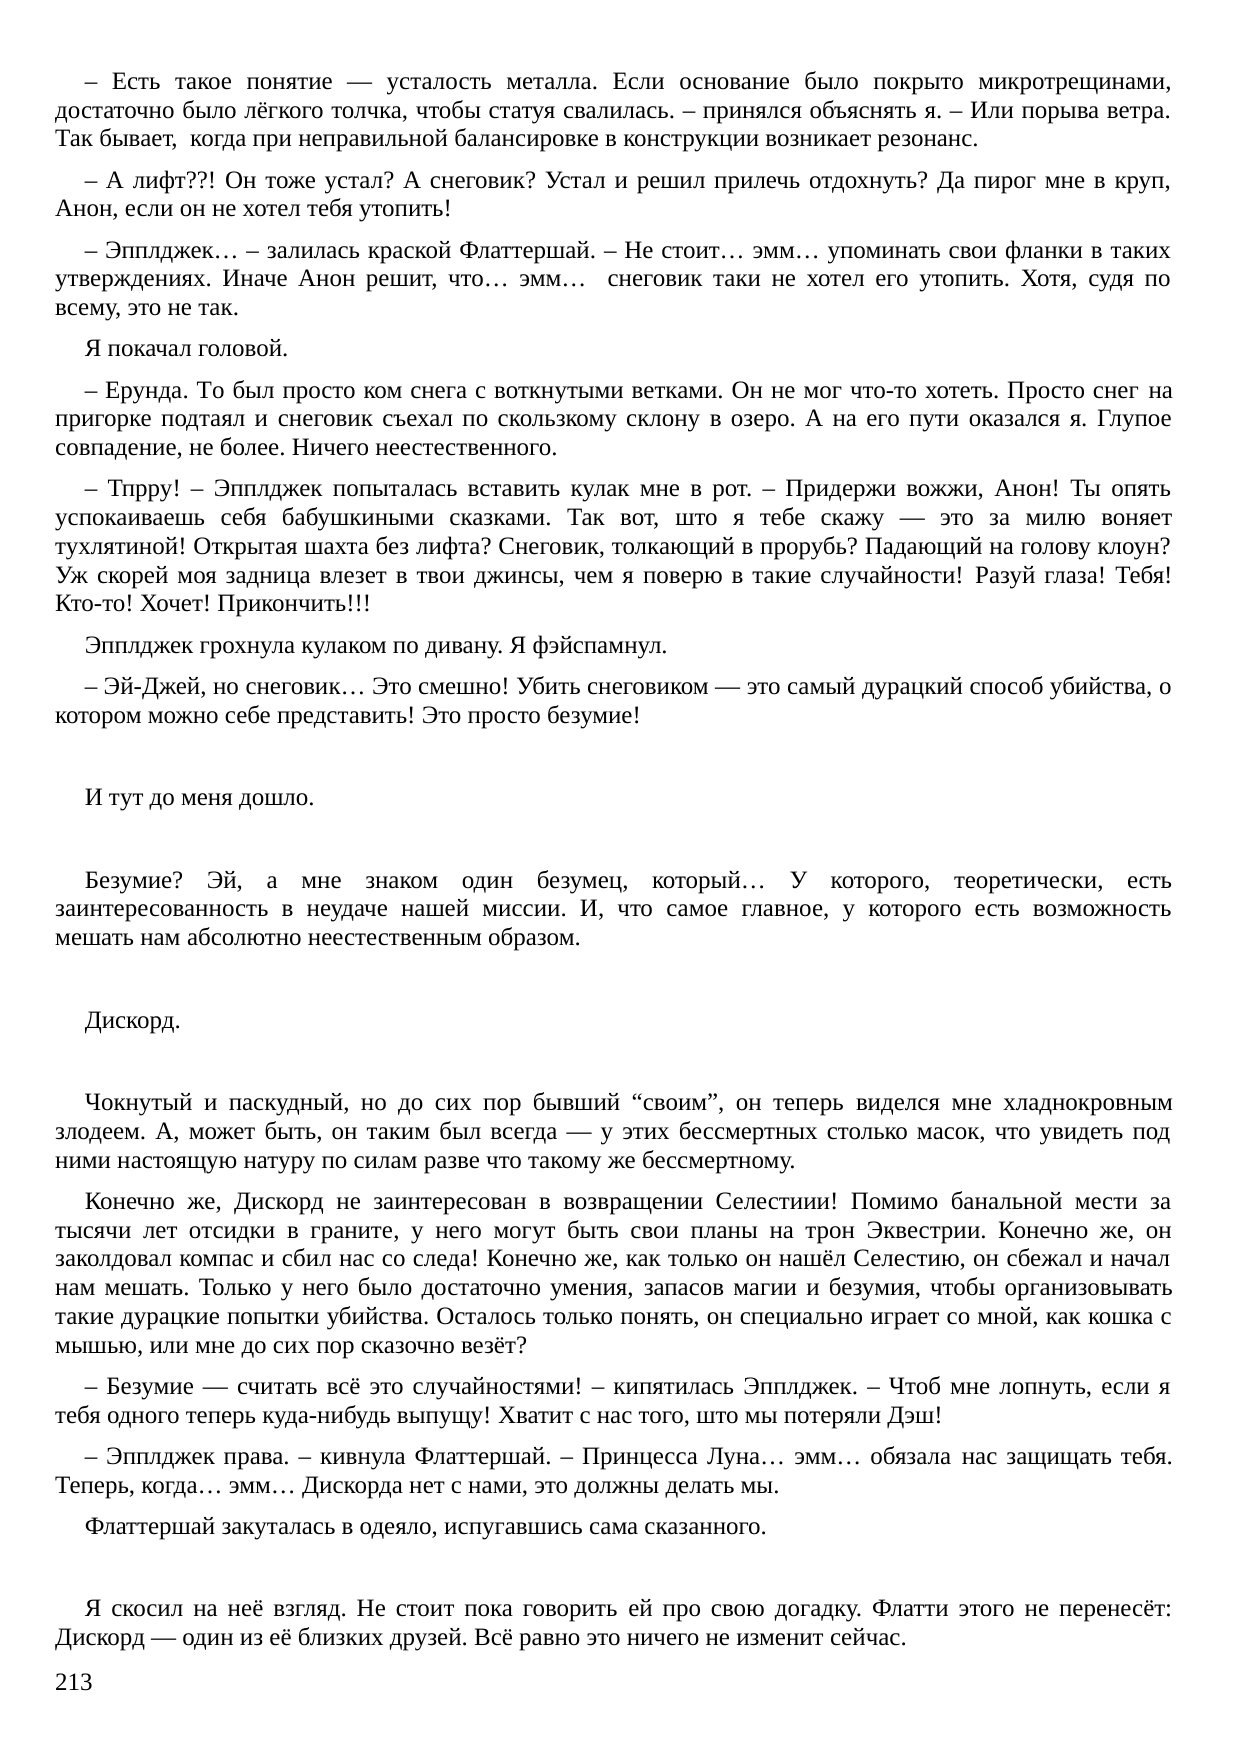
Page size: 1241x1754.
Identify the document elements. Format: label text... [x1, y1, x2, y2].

text Дискорд. [55, 1005, 1173, 1033]
text – Эй-Джей, но снеговик… Это смешно! Убить снеговиком — это самый дурацкий способ убийства, о котором можно себе представить! Это просто безумие! [55, 671, 1173, 728]
text Я скосил на неё взгляд. Не стоит пока говорить ей про свою догадку. Флатти этого не перенесёт: Дискорд — один из её близких друзей. Всё равно это ничего не изменит сейчас. [55, 1593, 1173, 1651]
text – Безумие — считать всё это случайностями! – кипятилась Эпплджек. – Чтоб мне лопнуть, если я тебя одного теперь куда-нибудь выпущу! Хватит с нас того, што мы потеряли Дэш! [55, 1371, 1173, 1428]
text Я покачал головой. [55, 333, 1173, 362]
text Конечно же, Дискорд не заинтересован в возвращении Селестиии! Помимо банальной мести за тысячи лет отсидки в граните, у него могут быть свои планы на трон Эквестрии. Конечно же, он заколдовал компас и сбил нас со следа! Конечно же, как только он нашёл Селестию, он сбежал и начал нам мешать. Только у него было достаточно умения, запасов магии и безумия, чтобы организовывать такие дурацкие попытки убийства. Осталось только понять, он специально играет со мной, как кошка с мышью, или мне до сих пор сказочно везёт? [55, 1186, 1173, 1358]
text Эпплджек грохнула кулаком по дивану. Я фэйспамнул. [55, 630, 1173, 658]
text Безумие? Эй, а мне знаком один безумец, который… У которого, теоретически, есть заинтересованность в неудаче нашей миссии. И, что самое главное, у которого есть возможность мешать нам абсолютно неестественным образом. [55, 865, 1173, 951]
text – Эпплджек… – залилась краской Флаттершай. – Не стоит… эмм… упоминать свои фланки в таких утверждениях. Иначе Анон решит, что… эмм… снеговик таки не хотел его утопить. Хотя, судя по всему, это не так. [55, 235, 1173, 321]
text И тут до меня дошло. [55, 782, 1173, 811]
text Чокнутый и паскудный, но до сих пор бывший “своим”, он теперь виделся мне хладнокровным злодеем. А, может быть, он таким был всегда — у этих бессмертных столько масок, что увидеть под ними настоящую натуру по силам разве что такому же бессмертному. [55, 1087, 1173, 1173]
text – Есть такое понятие — усталость металла. Если основание было покрыто микротрещинами, достаточно было лёгкого толчка, чтобы статуя свалилась. – принялся объяснять я. – Или порыва ветра. Так бывает, когда при неправильной балансировке в конструкции возникает резонанс. [55, 66, 1173, 152]
text – Эпплджек права. – кивнула Флаттершай. – Принцесса Луна… эмм… обязала нас защищать тебя. Теперь, когда… эмм… Дискорда нет с нами, это должны делать мы. [55, 1441, 1173, 1498]
text – Ерунда. То был просто ком снега с воткнутыми ветками. Он не мог что-то хотеть. Просто снег на пригорке подтаял и снеговик съехал по скользкому склону в озеро. А на его пути оказался я. Глупое совпадение, не более. Ничего неестественного. [55, 375, 1173, 461]
text – Тпрру! – Эпплджек попыталась вставить кулак мне в рот. – Придержи вожжи, Анон! Ты опять успокаиваешь себя бабушкиными сказками. Так вот, што я тебе скажу — это за милю воняет тухлятиной! Открытая шахта без лифта? Снеговик, толкающий в прорубь? Падающий на голову клоун? Уж скорей моя задница влезет в твои джинсы, чем я поверю в такие случайности! Разуй глаза! Тебя! Кто-то! Хочет! Прикончить!!! [55, 473, 1173, 617]
text – А лифт??! Он тоже устал? А снеговик? Устал и решил прилечь отдохнуть? Да пирог мне в круп, Анон, если он не хотел тебя утопить! [55, 165, 1173, 222]
text Флаттершай закуталась в одеяло, испугавшись сама сказанного. [55, 1511, 1173, 1540]
